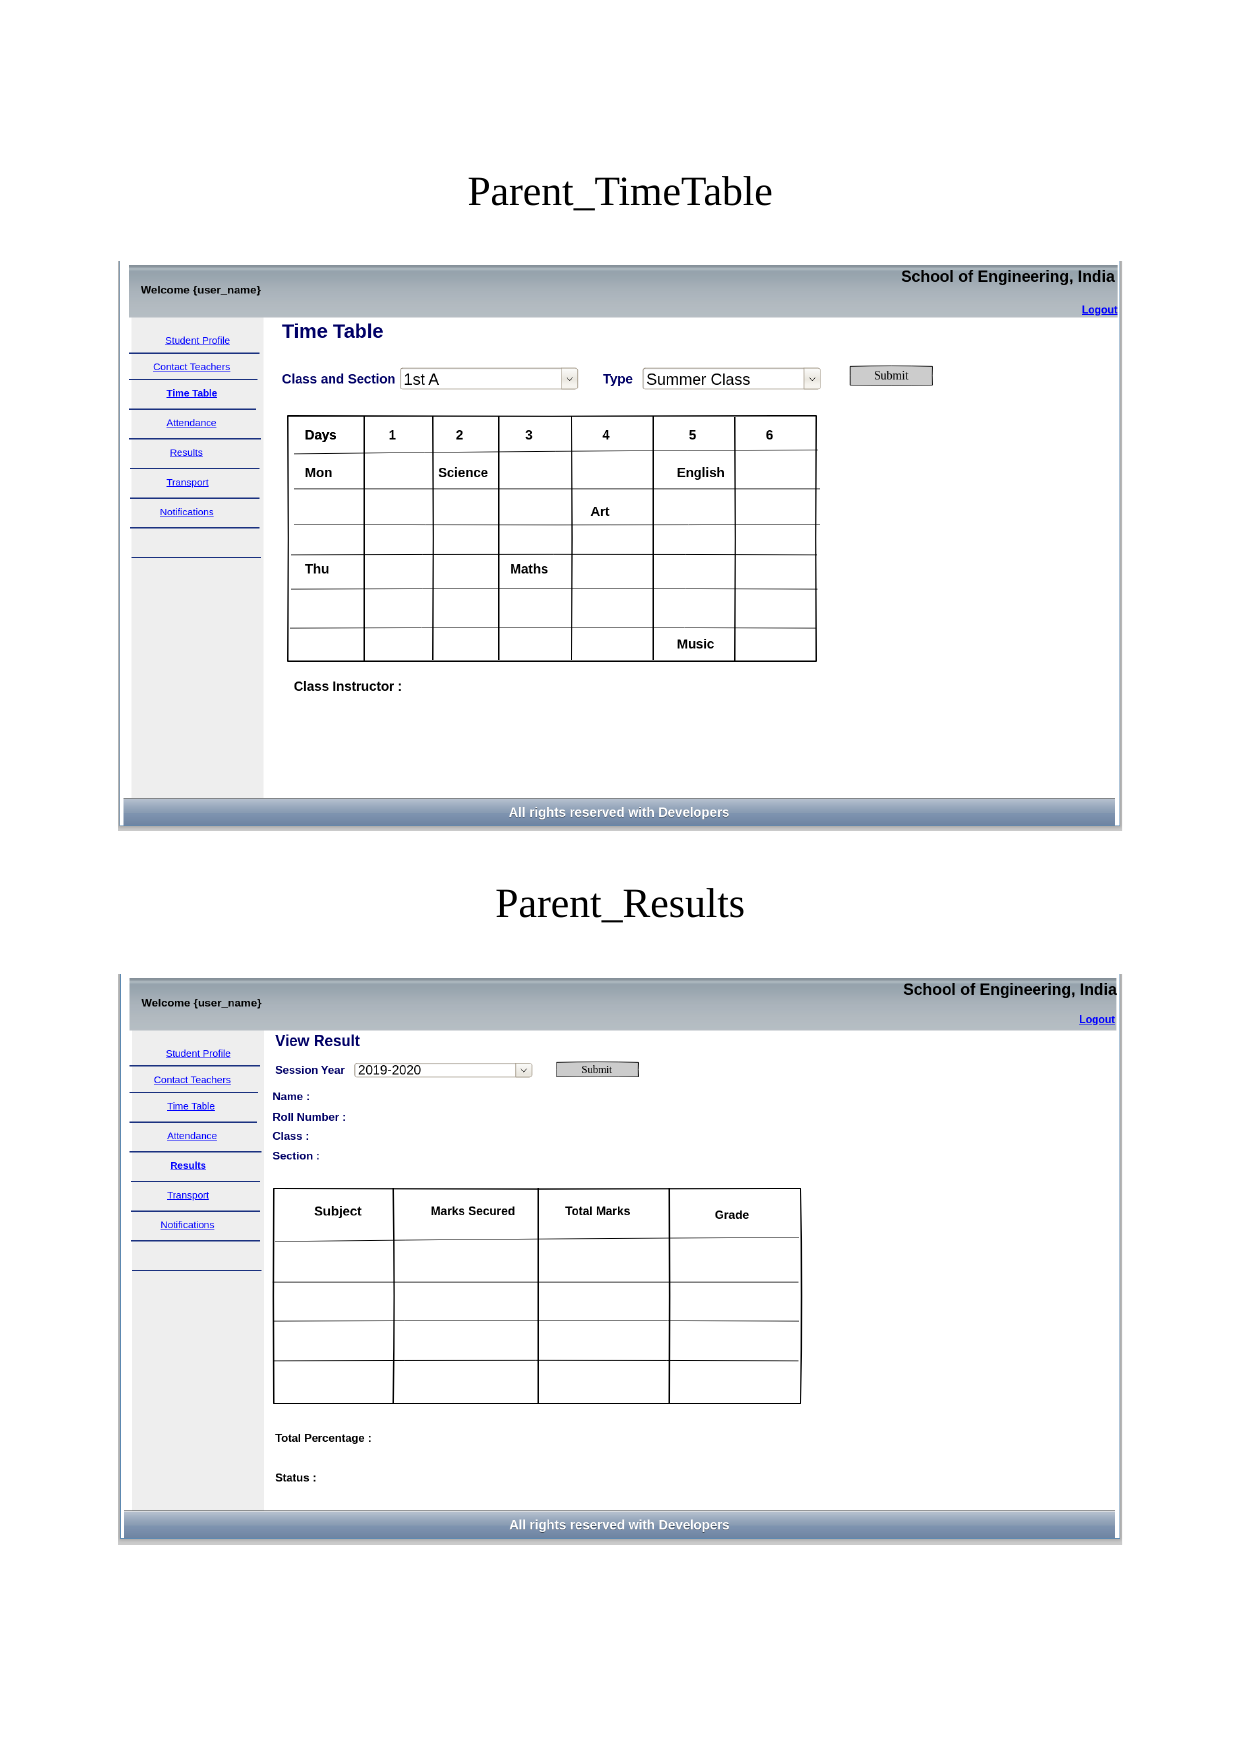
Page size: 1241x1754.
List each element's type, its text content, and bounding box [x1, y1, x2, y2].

picture [118, 261, 1123, 831]
text Parent_Results [118, 879, 1122, 927]
picture [118, 974, 1123, 1545]
text Parent_TimeTable [118, 166, 1122, 214]
